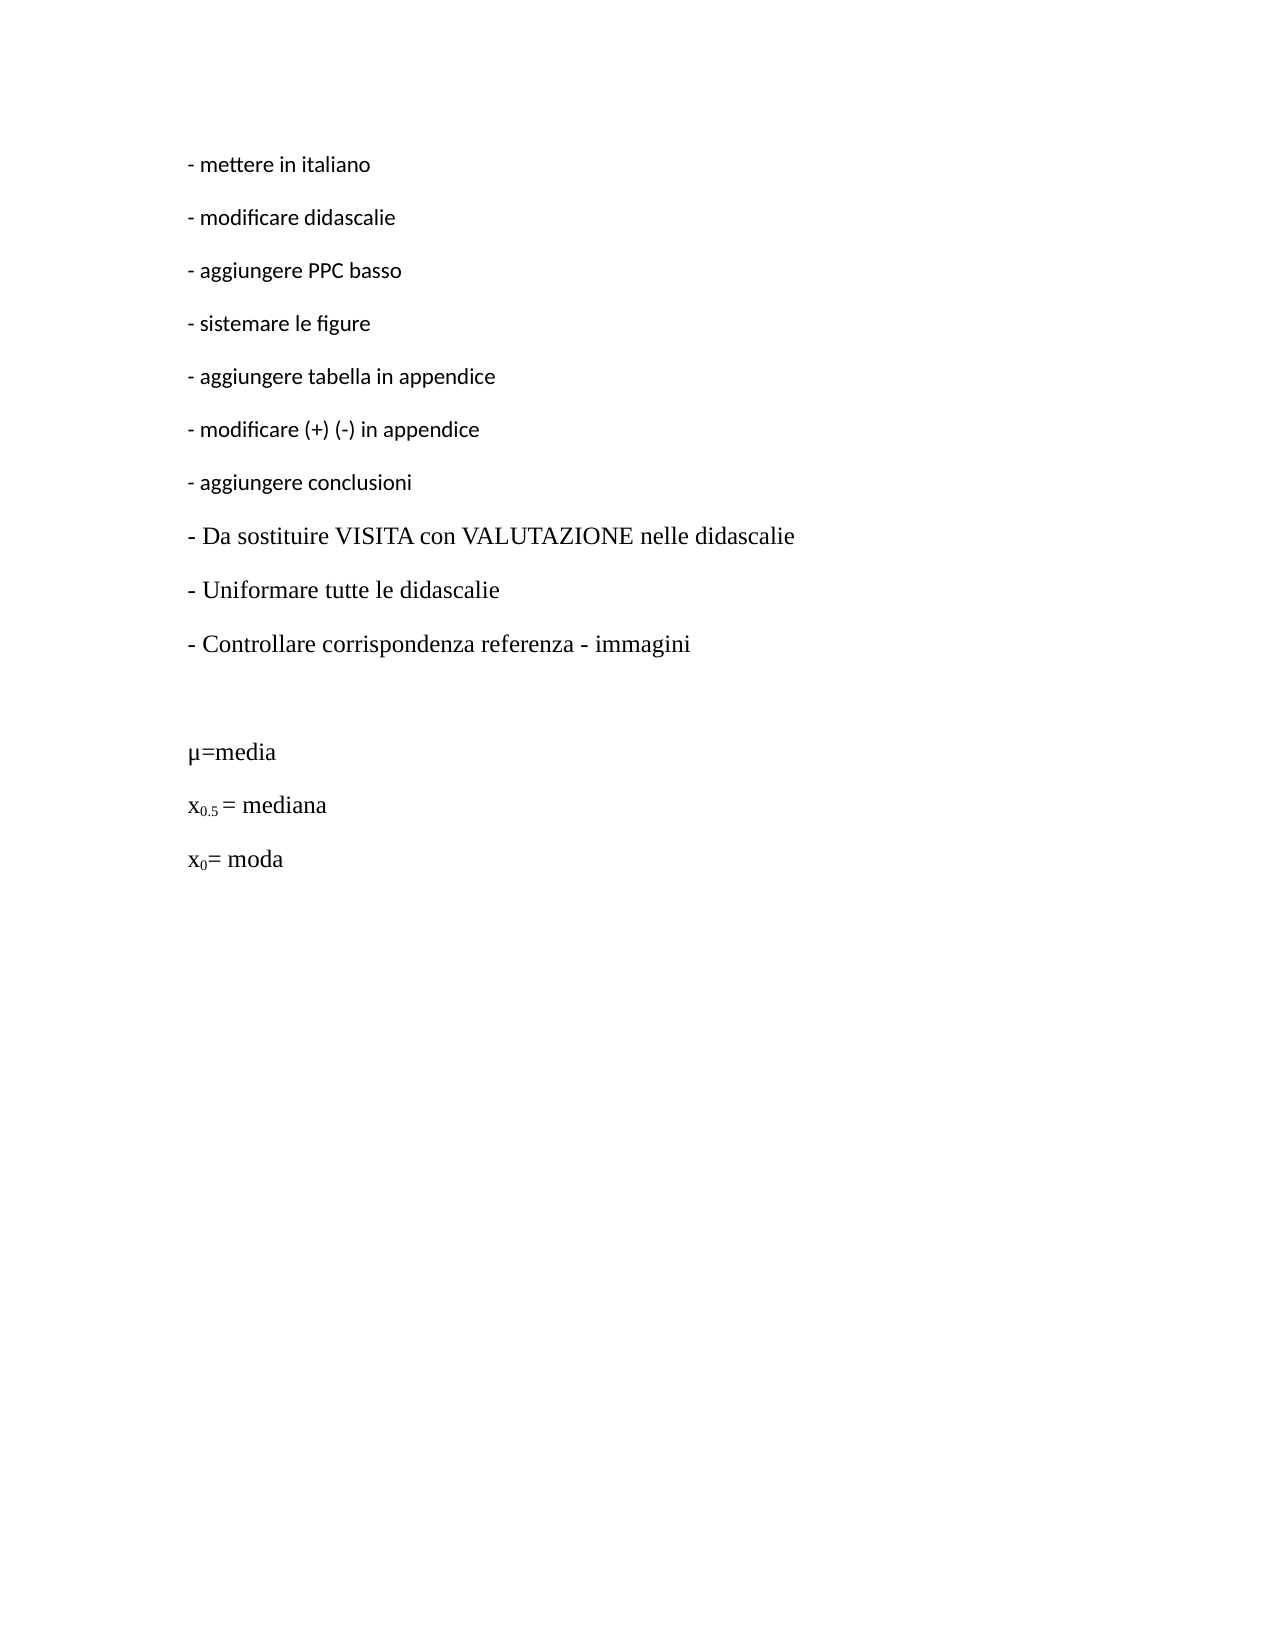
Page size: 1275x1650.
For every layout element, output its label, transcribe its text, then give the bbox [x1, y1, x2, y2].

text - Da sostituire VISITA con VALUTAZIONE nelle didascalie [187, 521, 1087, 550]
text - aggiungere conclusioni [187, 468, 1087, 496]
text - modificare (+) (-) in appendice [187, 415, 1087, 443]
text - aggiungere PPC basso [187, 256, 1087, 284]
text - aggiungere tabella in appendice [187, 362, 1087, 390]
text μ=media [187, 737, 1087, 765]
text - Uniformare tutte le didascalie [187, 575, 1087, 604]
text - modificare didascalie [187, 203, 1087, 231]
text x0.5 = mediana [187, 790, 1087, 819]
text - mettere in italiano [187, 150, 1087, 178]
text - sistemare le figure [187, 309, 1087, 337]
text x0= moda [187, 844, 1087, 873]
text - Controllare corrispondenza referenza - immagini [187, 629, 1087, 658]
